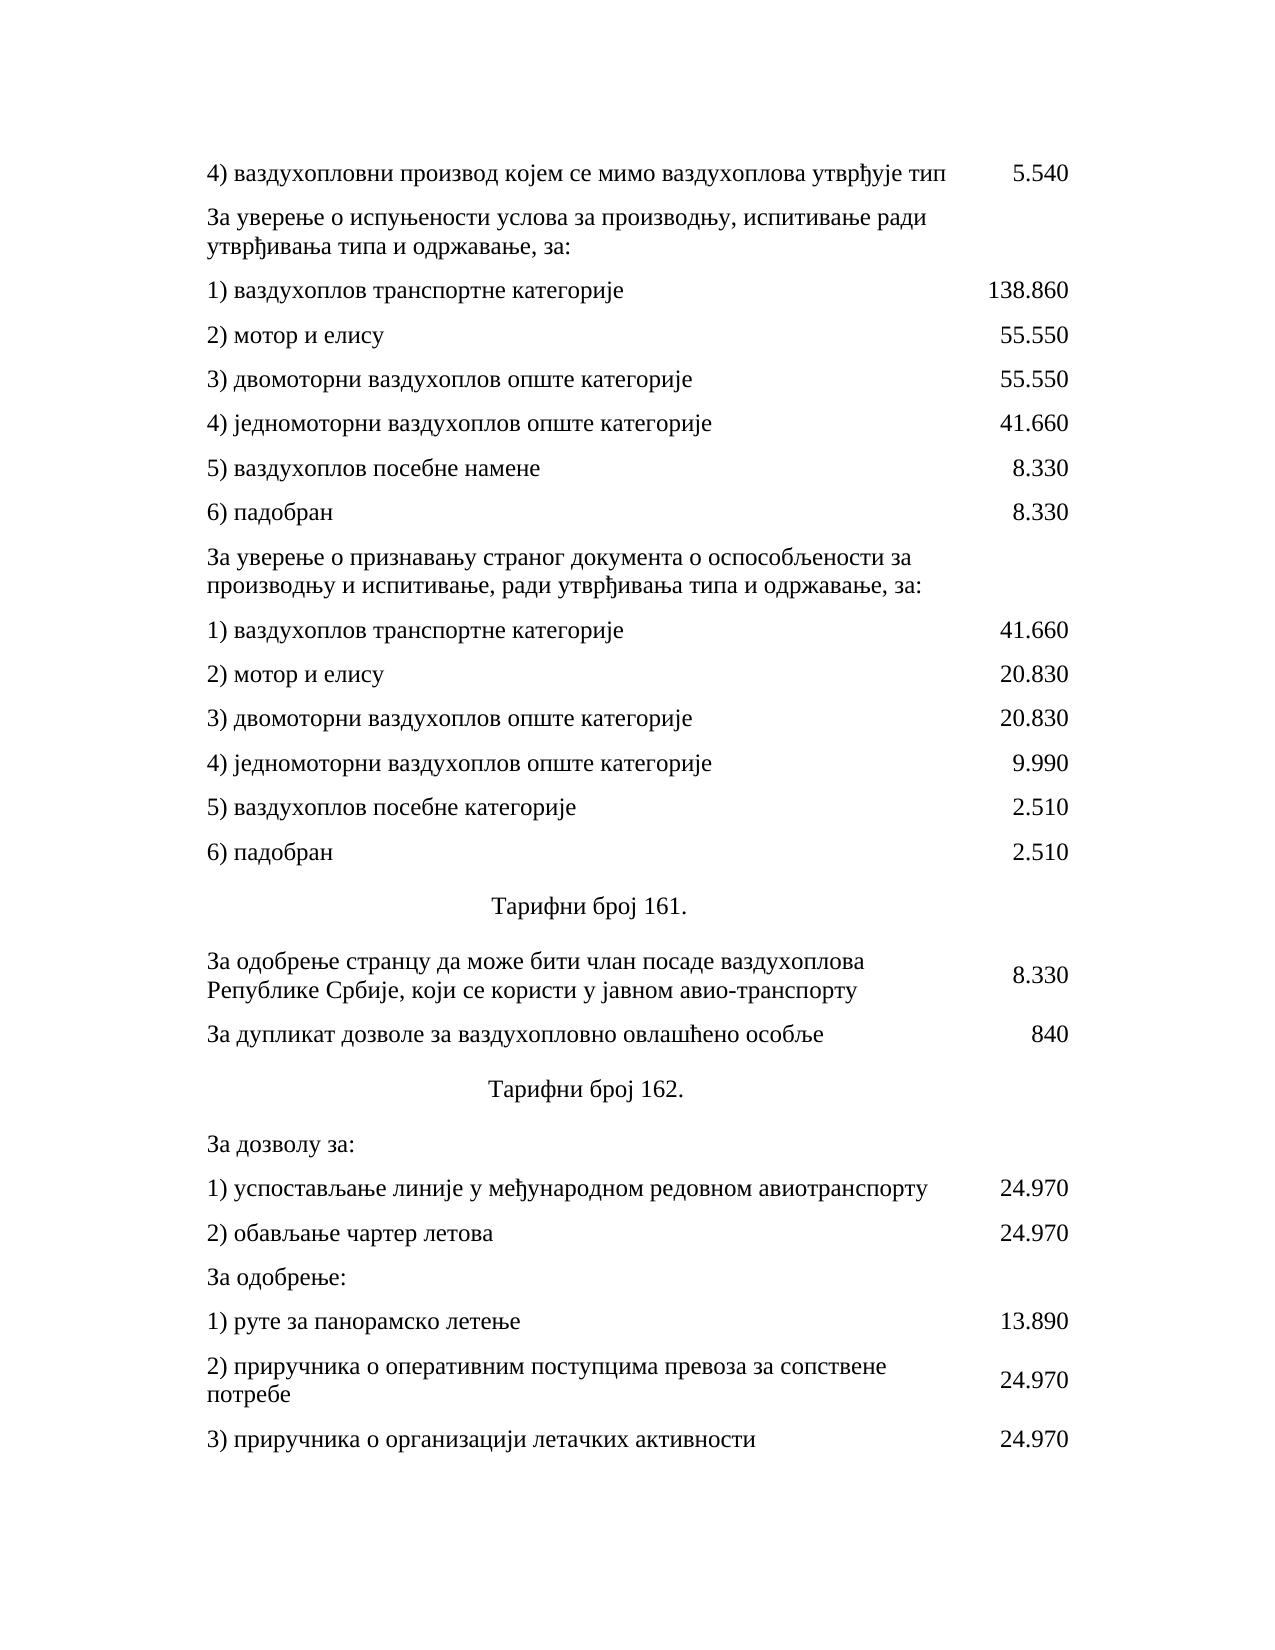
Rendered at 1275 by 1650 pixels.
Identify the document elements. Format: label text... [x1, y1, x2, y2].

table_cell 1) успостављање линије у међународном редовном авиотранспорту [199, 1165, 979, 1210]
table_cell За одобрење: [199, 1254, 979, 1298]
table_cell 1) ваздухоплов транспортне категорије [199, 268, 979, 312]
table_cell [979, 534, 1076, 607]
table_cell 24.970 [979, 1416, 1076, 1460]
table_cell 2) обављање чартер летова [199, 1210, 979, 1254]
table_cell 41.660 [979, 607, 1076, 651]
table_cell 2) приручника о оперативним поступцима превоза за сопствене потребе [199, 1343, 979, 1416]
table_cell 20.830 [979, 696, 1076, 740]
table_cell [979, 873, 1076, 938]
table_cell 5) ваздухоплов посебне категорије [199, 784, 979, 829]
table_cell Тарифни број 161. [199, 873, 979, 938]
table_cell 6) падобран [199, 489, 979, 534]
table_cell [979, 1121, 1076, 1165]
table_cell 9.990 [979, 740, 1076, 784]
table_cell 8.330 [979, 445, 1076, 489]
table_cell 4) ваздухопловни производ којем се мимо ваздухоплова утврђује тип [199, 150, 979, 194]
table_cell 5) ваздухоплов посебне намене [199, 445, 979, 489]
table_cell За дозволу за: [199, 1121, 979, 1165]
table_cell 41.660 [979, 401, 1076, 445]
table_cell 20.830 [979, 651, 1076, 696]
table_cell 5.540 [979, 150, 1076, 194]
table_cell [979, 1254, 1076, 1298]
table_cell За уверење о признавању страног документа о оспособљености за производњу и испитивање, ради утврђивања типа и одржавање, за: [199, 534, 979, 607]
table_cell 8.330 [979, 938, 1076, 1011]
table_cell 2) мотор и елису [199, 312, 979, 356]
table_cell 1) ваздухоплов транспортне категорије [199, 607, 979, 651]
table_cell [979, 194, 1076, 267]
table_cell За уверење о испуњености услова за производњу, испитивање ради утврђивања типа и одржавање, за: [199, 194, 979, 267]
table_cell За дупликат дозволе за ваздухопловно овлашћено особље [199, 1011, 979, 1056]
table_cell 840 [979, 1011, 1076, 1056]
table_cell 24.970 [979, 1165, 1076, 1210]
table_cell [979, 1056, 1076, 1121]
table_cell 3) двомоторни ваздухоплов опште категорије [199, 696, 979, 740]
table_cell За одобрење странцу да може бити члан посаде ваздухоплова Републике Србије, који се користи у јавном авио-транспорту [199, 938, 979, 1011]
table_cell 55.550 [979, 356, 1076, 401]
table_cell 2.510 [979, 829, 1076, 873]
table_cell 2.510 [979, 784, 1076, 829]
table_cell 6) падобран [199, 829, 979, 873]
table_cell 3) двомоторни ваздухоплов опште категорије [199, 356, 979, 401]
table_cell 1) руте за панорамско летење [199, 1299, 979, 1343]
table_cell 24.970 [979, 1210, 1076, 1254]
table_cell 3) приручника о организацији летачких активности [199, 1416, 979, 1460]
table_cell 2) мотор и елису [199, 651, 979, 696]
table_cell 4) једномоторни ваздухоплов опште категорије [199, 401, 979, 445]
table_cell Тарифни број 162. [199, 1056, 979, 1121]
table_cell 13.890 [979, 1299, 1076, 1343]
table_cell 4) једномоторни ваздухоплов опште категорије [199, 740, 979, 784]
table_cell 138.860 [979, 268, 1076, 312]
table_cell 8.330 [979, 489, 1076, 534]
table_cell 55.550 [979, 312, 1076, 356]
table_cell 24.970 [979, 1343, 1076, 1416]
